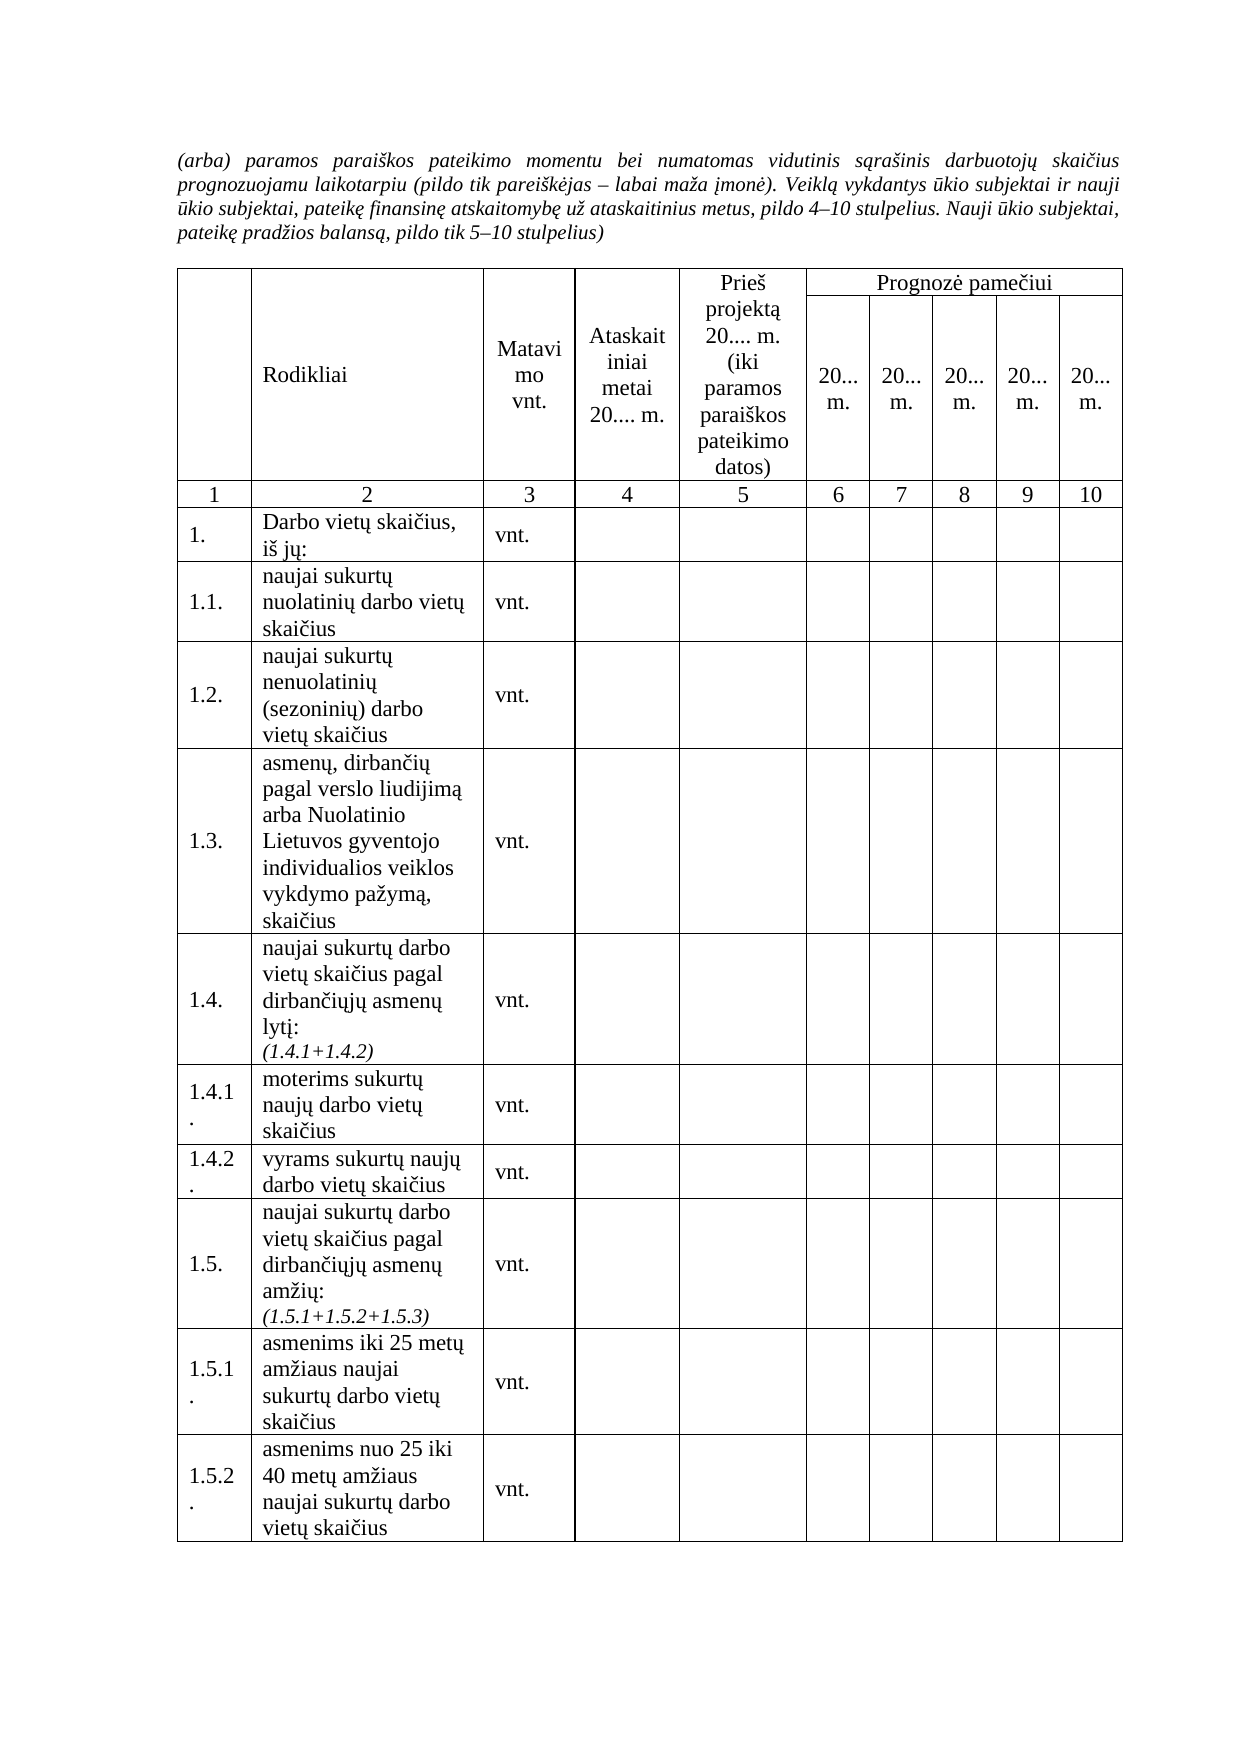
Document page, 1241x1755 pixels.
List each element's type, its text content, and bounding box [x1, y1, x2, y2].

table_cell vyrams sukurtų naujų darbo vietų skaičius [252, 1145, 483, 1197]
table_cell [680, 749, 806, 933]
table_cell [576, 1329, 679, 1434]
table_cell [680, 1065, 806, 1144]
table_cell [576, 562, 679, 641]
table_cell 1.5.2. [178, 1435, 251, 1541]
table_cell vnt. [484, 562, 574, 641]
table_cell naujai sukurtų darbo vietų skaičius pagal dirbančiųjų asmenų lytį: (1.4.1+1.4.2) [252, 934, 483, 1063]
table_cell [807, 1329, 869, 1434]
table_cell asmenims iki 25 metų amžiaus naujai sukurtų darbo vietų skaičius [252, 1329, 483, 1434]
table_cell [576, 934, 679, 1063]
table_cell [680, 642, 806, 747]
table_cell vnt. [484, 508, 574, 561]
table_cell naujai sukurtų nenuolatinių (sezoninių) darbo vietų skaičius [252, 642, 483, 747]
table_cell [576, 749, 679, 933]
table_cell [576, 1065, 679, 1144]
table_cell [870, 1065, 932, 1144]
table_cell [933, 1145, 996, 1197]
table_cell [870, 1145, 932, 1197]
table_cell asmenims nuo 25 iki 40 metų amžiaus naujai sukurtų darbo vietų skaičius [252, 1435, 483, 1541]
table_cell 1.1. [178, 562, 251, 641]
table_cell 4 [576, 481, 679, 507]
table_cell Darbo vietų skaičius, iš jų: [252, 508, 483, 561]
table_cell [933, 508, 996, 561]
table_cell [680, 1199, 806, 1328]
table_cell 20... m. [1060, 296, 1122, 480]
table_cell [680, 934, 806, 1063]
table_cell [1060, 1199, 1122, 1328]
table_cell [870, 642, 932, 747]
table_cell [807, 749, 869, 933]
table_cell [807, 1145, 869, 1197]
table_cell 3 [484, 481, 574, 507]
table_cell [997, 1145, 1059, 1197]
table_cell [807, 642, 869, 747]
table_cell 1.5.1. [178, 1329, 251, 1434]
table_cell [933, 749, 996, 933]
table_cell 2 [252, 481, 483, 507]
table_cell [807, 1435, 869, 1541]
table_cell vnt. [484, 1435, 574, 1541]
table_cell [576, 1145, 679, 1197]
text (arba) paramos paraiškos pateikimo momentu bei numatomas vidutinis sąrašinis darbuotojų skaičius prognozuojamu laikotarpiu (pildo tik pareiškėjas – labai maža įmonė). Veiklą vykdantys ūkio subjektai ir nauji ūkio subjektai, pateikę finansinę atskaitomybę už ataskaitinius metus, pildo 4–10 stulpelius. Nauji ūkio subjektai, pateikę pradžios balansą, pildo tik 5–10 stulpelius) [177, 148, 1122, 244]
table_cell [997, 1329, 1059, 1434]
table_cell [807, 508, 869, 561]
table_cell [997, 749, 1059, 933]
table_cell [997, 642, 1059, 747]
table_cell [1060, 934, 1122, 1063]
table_cell [933, 1199, 996, 1328]
table_cell 20... m. [997, 296, 1059, 480]
table_cell 20... m. [807, 296, 869, 480]
table_cell vnt. [484, 934, 574, 1063]
table_cell [1060, 562, 1122, 641]
table_cell 20... m. [933, 296, 996, 480]
table_cell [1060, 749, 1122, 933]
table_cell [933, 934, 996, 1063]
table_cell [1060, 1329, 1122, 1434]
table_cell [870, 1329, 932, 1434]
table_cell [997, 1199, 1059, 1328]
table_cell [933, 562, 996, 641]
table_cell [807, 934, 869, 1063]
table_cell [680, 508, 806, 561]
table_cell [680, 1329, 806, 1434]
table_cell [997, 1065, 1059, 1144]
table_cell [997, 562, 1059, 641]
table_cell 10 [1060, 481, 1122, 507]
table_cell [870, 934, 932, 1063]
table_cell [576, 1199, 679, 1328]
table_cell [933, 642, 996, 747]
table_cell 1. [178, 508, 251, 561]
table_header Prognozė pamečiui [807, 269, 1122, 295]
table_cell vnt. [484, 1145, 574, 1197]
table_cell 1 [178, 481, 251, 507]
table_cell [576, 1435, 679, 1541]
table_cell 1.4.2. [178, 1145, 251, 1197]
table_cell 9 [997, 481, 1059, 507]
table_cell 1.4.1. [178, 1065, 251, 1144]
table_cell [870, 562, 932, 641]
table_cell 1.4. [178, 934, 251, 1063]
table_cell [680, 562, 806, 641]
table_cell 8 [933, 481, 996, 507]
table_cell [807, 1065, 869, 1144]
table_cell [997, 934, 1059, 1063]
table_cell 5 [680, 481, 806, 507]
table_cell [933, 1435, 996, 1541]
table_header [178, 269, 251, 480]
table_cell [933, 1065, 996, 1144]
table_header Prieš projektą 20.... m. (iki paramos paraiškos pateikimo datos) [680, 269, 806, 480]
table_cell [1060, 508, 1122, 561]
table_cell [870, 1199, 932, 1328]
table_cell [997, 508, 1059, 561]
table_cell [1060, 642, 1122, 747]
table_cell [576, 642, 679, 747]
table_cell 1.5. [178, 1199, 251, 1328]
table_cell 1.2. [178, 642, 251, 747]
table_cell vnt. [484, 1199, 574, 1328]
table_cell [807, 1199, 869, 1328]
table_cell [807, 562, 869, 641]
table_cell asmenų, dirbančių pagal verslo liudijimą arba Nuolatinio Lietuvos gyventojo individualios veiklos vykdymo pažymą, skaičius [252, 749, 483, 933]
table_cell vnt. [484, 1329, 574, 1434]
table_cell vnt. [484, 1065, 574, 1144]
table_cell [680, 1435, 806, 1541]
table_cell [1060, 1145, 1122, 1197]
table_cell 6 [807, 481, 869, 507]
table_cell [1060, 1065, 1122, 1144]
table_cell vnt. [484, 749, 574, 933]
table_cell [870, 749, 932, 933]
table_cell vnt. [484, 642, 574, 747]
table_cell moterims sukurtų naujų darbo vietų skaičius [252, 1065, 483, 1144]
table_cell [680, 1145, 806, 1197]
table_cell [1060, 1435, 1122, 1541]
table_cell naujai sukurtų nuolatinių darbo vietų skaičius [252, 562, 483, 641]
table_cell [576, 508, 679, 561]
table_header Rodikliai [252, 269, 483, 480]
table_cell 20... m. [870, 296, 932, 480]
table_cell 7 [870, 481, 932, 507]
table_cell [933, 1329, 996, 1434]
table_cell 1.3. [178, 749, 251, 933]
table_header Ataskaitiniai metai 20.... m. [576, 269, 679, 480]
table_cell [997, 1435, 1059, 1541]
table_cell naujai sukurtų darbo vietų skaičius pagal dirbančiųjų asmenų amžių: (1.5.1+1.5.2+1.5.3) [252, 1199, 483, 1328]
table_header Matavimo vnt. [484, 269, 574, 480]
table_cell [870, 1435, 932, 1541]
table_cell [870, 508, 932, 561]
